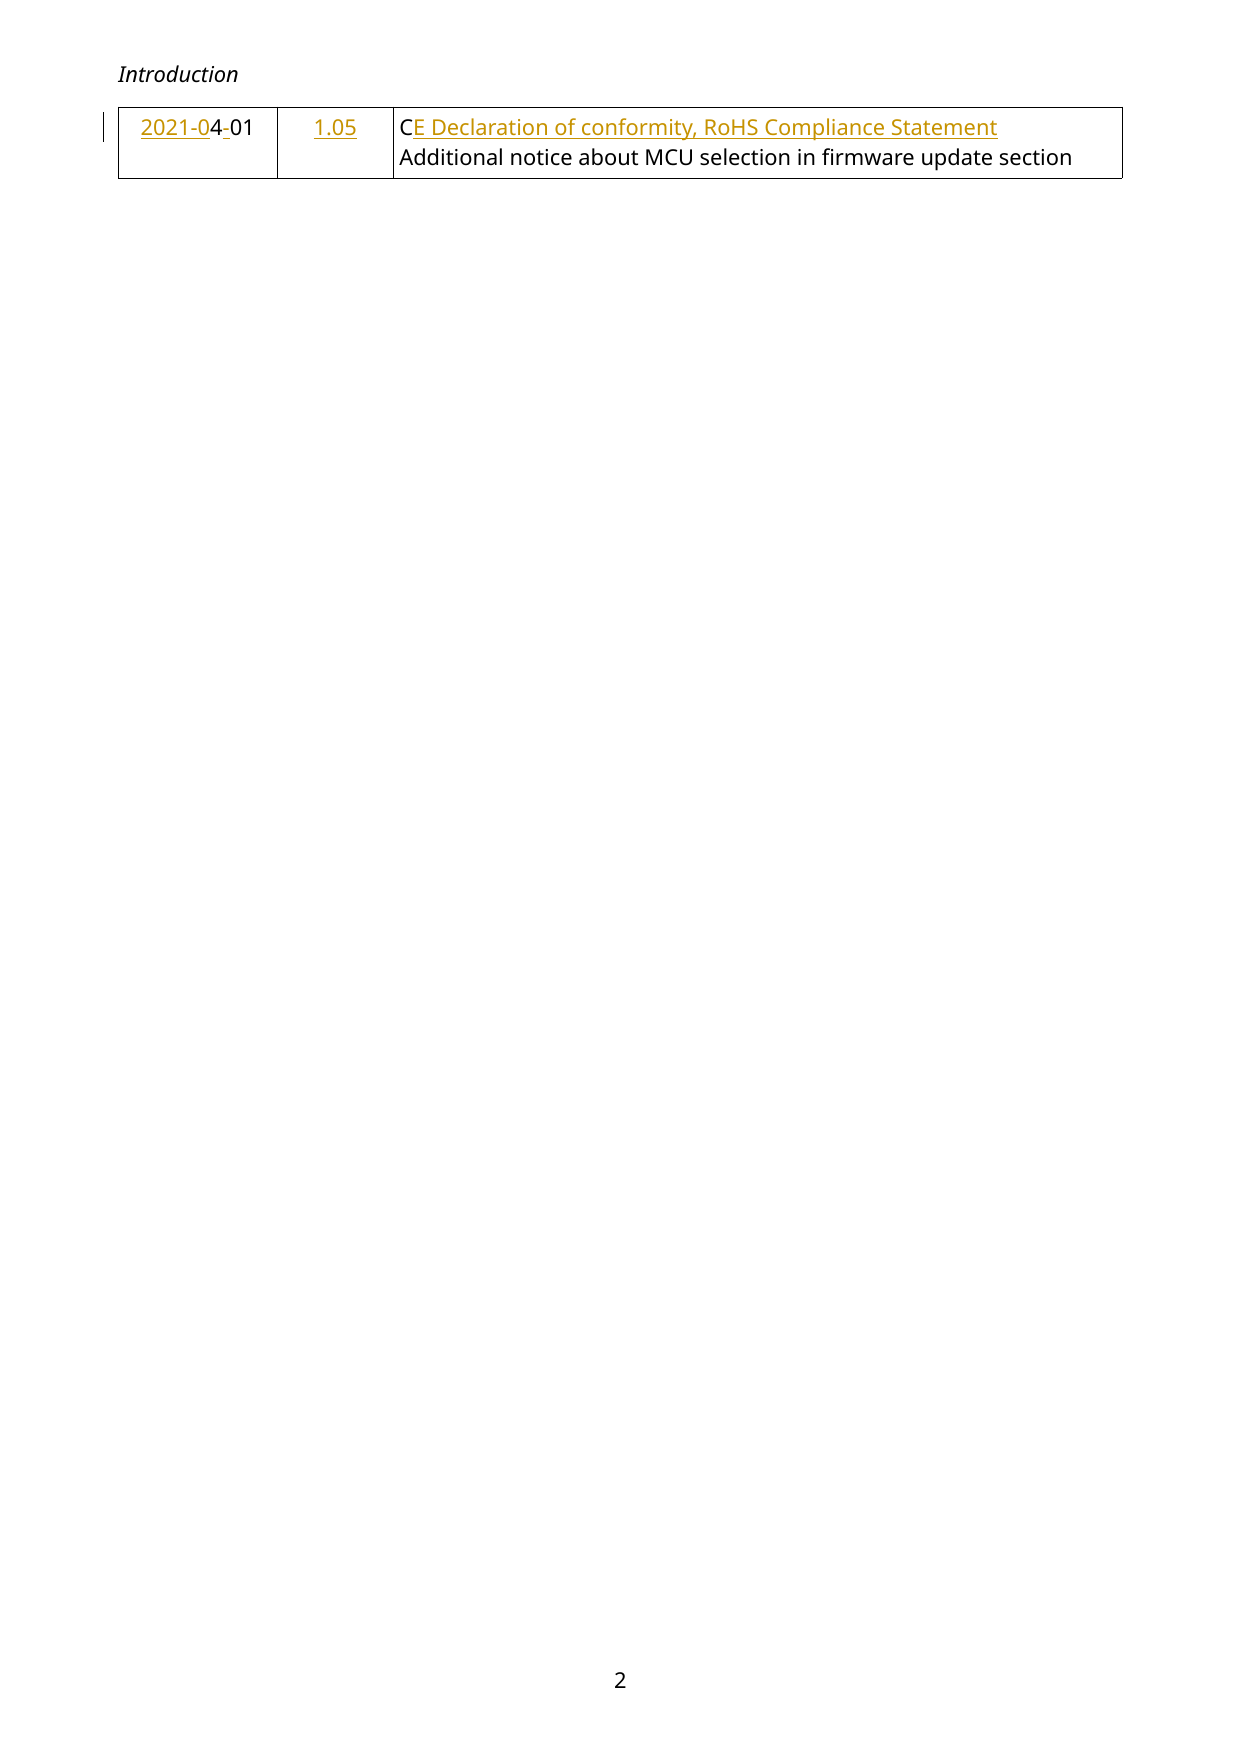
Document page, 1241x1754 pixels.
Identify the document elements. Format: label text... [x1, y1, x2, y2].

table_cell 2021-04-01 [119, 108, 277, 178]
table_cell 1.05 [278, 108, 393, 178]
table_cell CE Declaration of conformity, RoHS Compliance Statement Additional notice about MCU selection in firmware update section [394, 108, 1122, 178]
